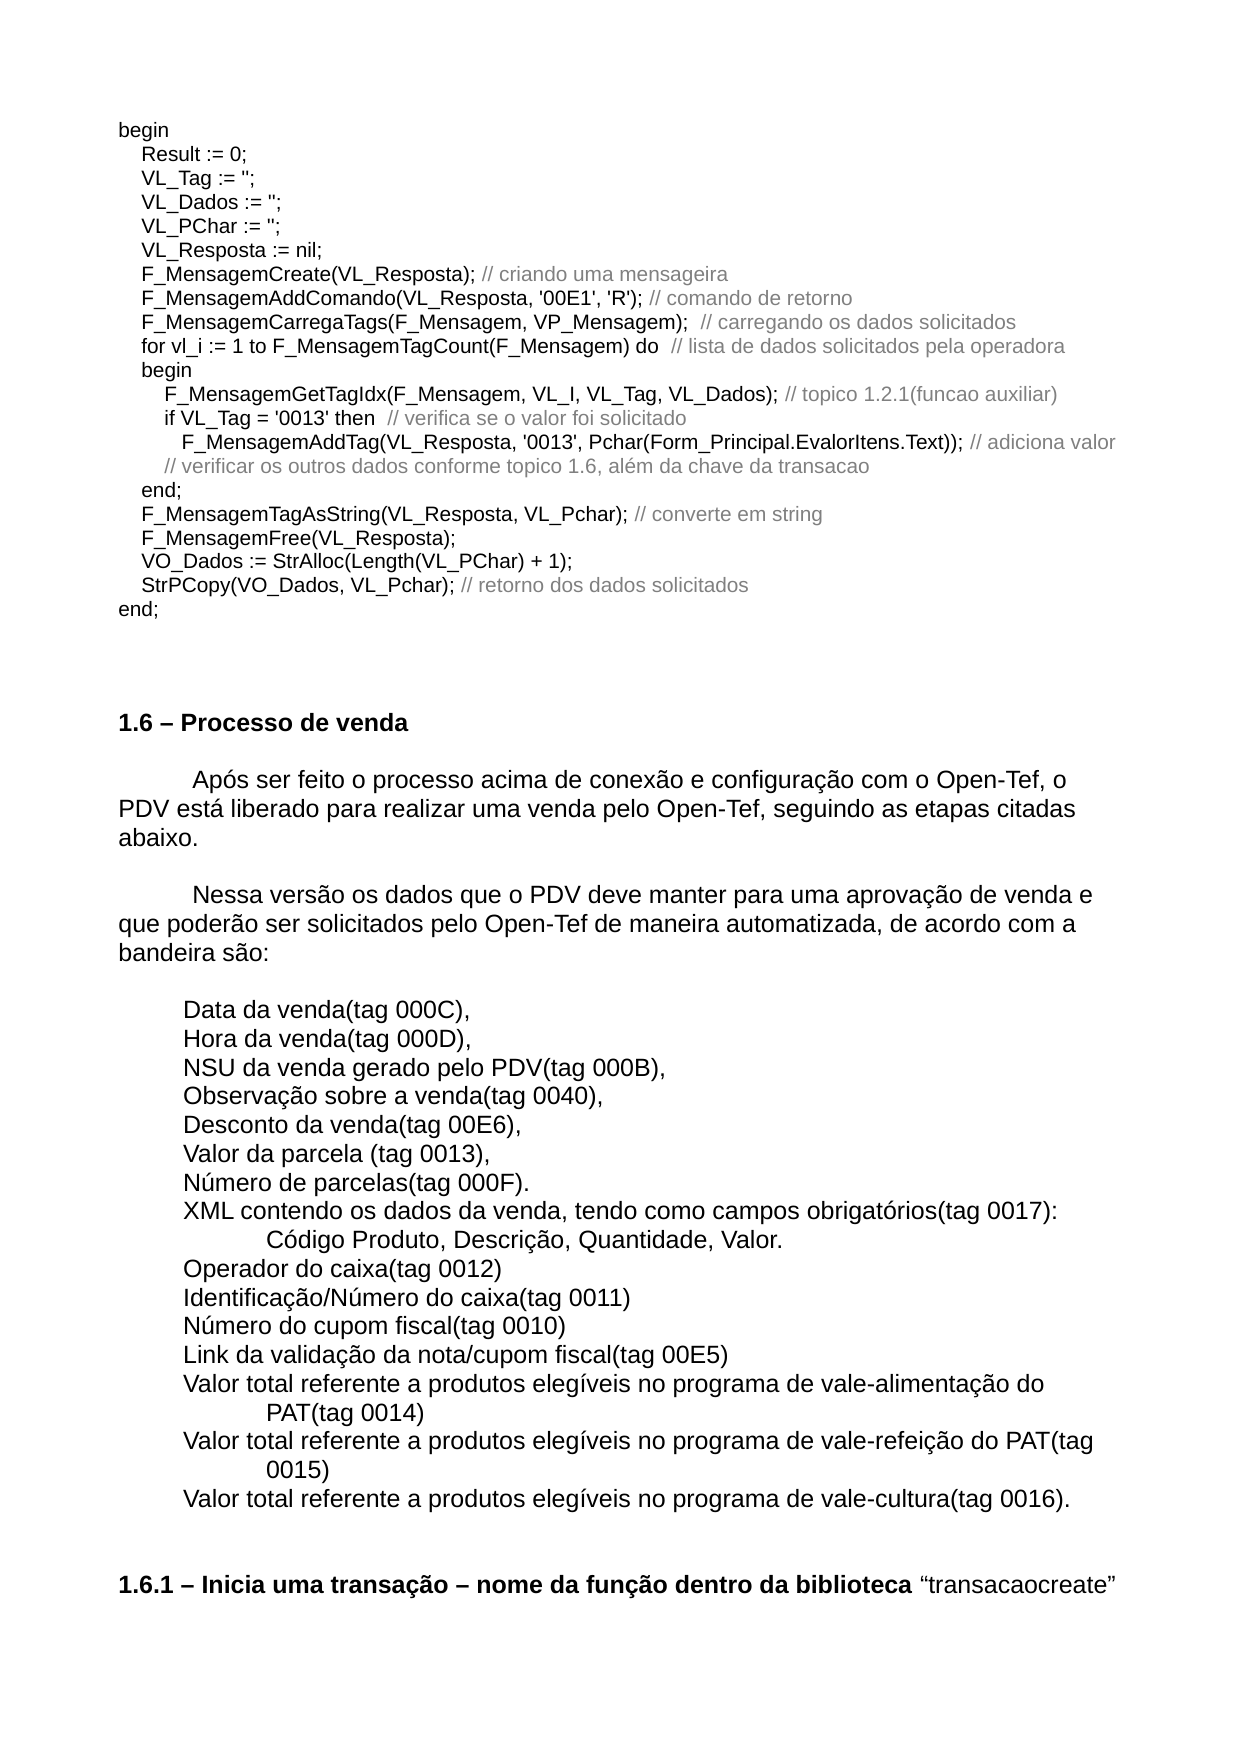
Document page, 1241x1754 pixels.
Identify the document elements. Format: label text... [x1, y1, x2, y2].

text Número do cupom fiscal(tag 0010) [118, 1311, 1122, 1340]
text Data da venda(tag 000C), [118, 995, 1122, 1024]
text Identificação/Número do caixa(tag 0011) [118, 1282, 1122, 1311]
text Valor total referente a produtos elegíveis no programa de vale-cultura(tag 0016). [118, 1484, 1122, 1512]
text Após ser feito o processo acima de conexão e configuração com o Open-Tef, o PDV está liberado para realizar uma venda pelo Open-Tef, seguindo as etapas citadas abaixo. [118, 765, 1122, 851]
text F_MensagemTagAsString(VL_Resposta, VL_Pchar); // converte em string [118, 501, 1122, 525]
text Valor da parcela (tag 0013), [118, 1139, 1122, 1167]
text NSU da venda gerado pelo PDV(tag 000B), [118, 1052, 1122, 1081]
text // verificar os outros dados conforme topico 1.6, além da chave da transacao [118, 453, 1122, 477]
text StrPCopy(VO_Dados, VL_Pchar); // retorno dos dados solicitados [118, 573, 1122, 597]
text if VL_Tag = '0013' then // verifica se o valor foi solicitado [118, 406, 1122, 429]
text F_MensagemCarregaTags(F_Mensagem, VP_Mensagem); // carregando os dados solicitados [118, 310, 1122, 334]
text Valor total referente a produtos elegíveis no programa de vale-alimentação do PAT(tag 0014) [118, 1369, 1122, 1426]
text Código Produto, Descrição, Quantidade, Valor. [118, 1225, 1122, 1254]
text VL_Tag := ''; [118, 166, 1122, 190]
text end; [118, 477, 1122, 501]
text Observação sobre a venda(tag 0040), [118, 1081, 1122, 1110]
text for vl_i := 1 to F_MensagemTagCount(F_Mensagem) do // lista de dados solicitados pela operadora [118, 334, 1122, 358]
text XML contendo os dados da venda, tendo como campos obrigatórios(tag 0017): [118, 1196, 1122, 1225]
text Desconto da venda(tag 00E6), [118, 1110, 1122, 1139]
text VL_PChar := ''; [118, 214, 1122, 238]
text F_MensagemFree(VL_Resposta); [118, 525, 1122, 549]
text 1.6.1 – Inicia uma transação – nome da função dentro da biblioteca “transacaocreate” [118, 1570, 1122, 1599]
text Operador do caixa(tag 0012) [118, 1254, 1122, 1282]
text F_MensagemAddComando(VL_Resposta, '00E1', 'R'); // comando de retorno [118, 286, 1122, 310]
text F_MensagemGetTagIdx(F_Mensagem, VL_I, VL_Tag, VL_Dados); // topico 1.2.1(funcao auxiliar) [118, 382, 1122, 406]
text Result := 0; [118, 142, 1122, 166]
text Nessa versão os dados que o PDV deve manter para uma aprovação de venda e que poderão ser solicitados pelo Open-Tef de maneira automatizada, de acordo com a bandeira são: [118, 880, 1122, 966]
text Hora da venda(tag 000D), [118, 1024, 1122, 1052]
text Número de parcelas(tag 000F). [118, 1167, 1122, 1196]
text VO_Dados := StrAlloc(Length(VL_PChar) + 1); [118, 549, 1122, 573]
text F_MensagemCreate(VL_Resposta); // criando uma mensageira [118, 262, 1122, 286]
text F_MensagemAddTag(VL_Resposta, '0013', Pchar(Form_Principal.EvalorItens.Text)); // adiciona valor [118, 429, 1122, 453]
text VL_Dados := ''; [118, 190, 1122, 214]
text Link da validação da nota/cupom fiscal(tag 00E5) [118, 1340, 1122, 1369]
text 1.6 – Processo de venda [118, 707, 1122, 736]
text Valor total referente a produtos elegíveis no programa de vale-refeição do PAT(tag 0015) [118, 1426, 1122, 1484]
text begin [118, 358, 1122, 382]
text end; [118, 597, 1122, 621]
text VL_Resposta := nil; [118, 238, 1122, 262]
text begin [118, 118, 1122, 142]
